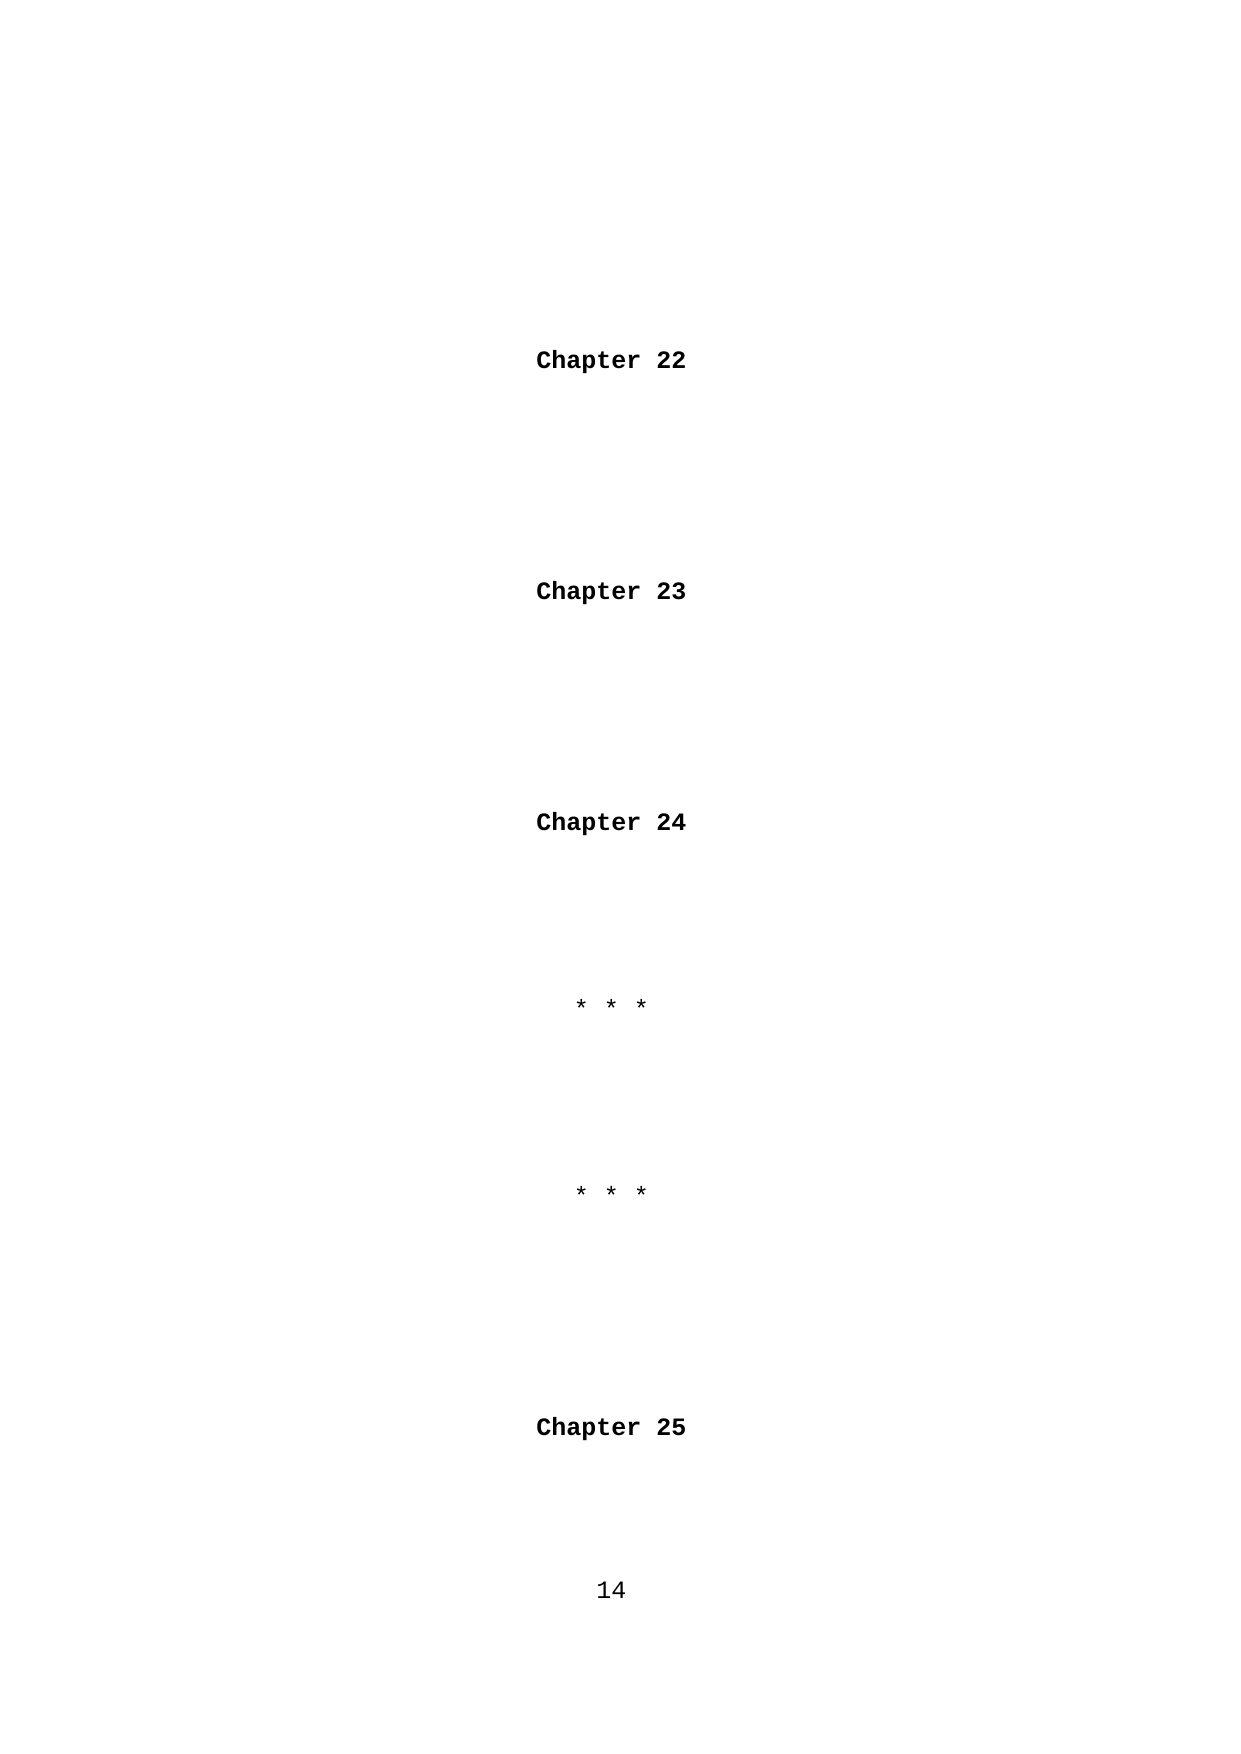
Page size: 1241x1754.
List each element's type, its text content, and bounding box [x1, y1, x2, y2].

subtitle Chapter 24 [159, 794, 1063, 837]
subtitle * * * [159, 1169, 1063, 1212]
subtitle Chapter 23 [159, 564, 1063, 607]
subtitle Chapter 22 [159, 333, 1063, 376]
subtitle Chapter 25 [159, 1399, 1063, 1443]
subtitle * * * [159, 982, 1063, 1025]
